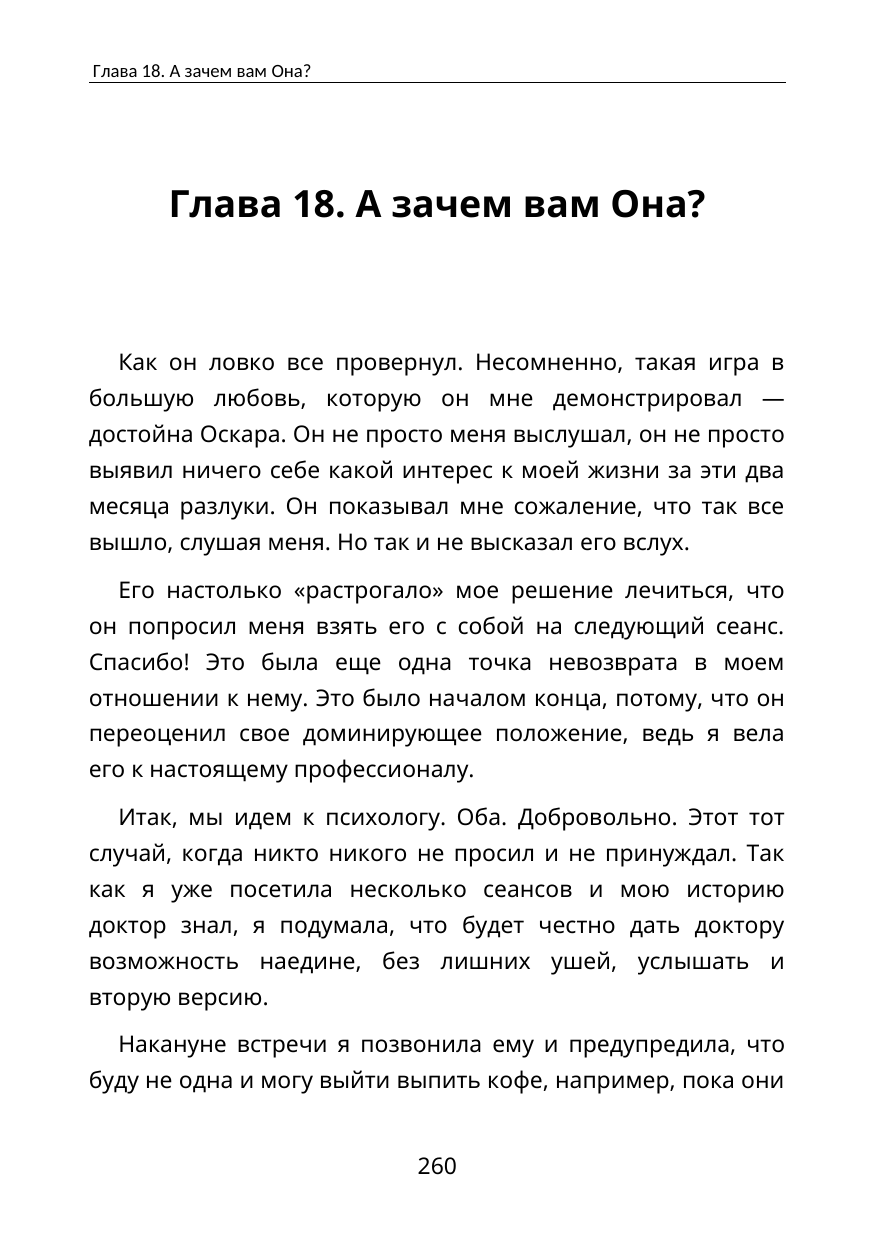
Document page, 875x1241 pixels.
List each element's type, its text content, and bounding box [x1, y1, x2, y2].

subtitle Глава 18. А зачем вам Она? [88, 177, 786, 228]
text Как он ловко все провернул. Несомненно, такая игра в большую любовь, которую он мне демонстрировал — достойна Оскара. Он не просто меня выслушал, он не просто выявил ничего себе какой интерес к моей жизни за эти два месяца разлуки. Он показывал мне сожаление, что так все вышло, слушая меня. Но так и не высказал его вслух. [88, 346, 786, 557]
text Итак, мы идем к психологу. Оба. Добровольно. Этот тот случай, когда никто никого не просил и не принуждал. Так как я уже посетила несколько сеансов и мою историю доктор знал, я подумала, что будет честно дать доктору возможность наедине, без лишних ушей, услышать и вторую версию. [88, 801, 786, 1012]
text Его настолько «растрогало» мое решение лечиться, что он попросил меня взять его с собой на следующий сеанс. Спасибо! Это была еще одна точка невозврата в моем отношении к нему. Это было началом конца, потому, что он переоценил свое доминирующее положение, ведь я вела его к настоящему профессионалу. [88, 574, 786, 784]
text Накануне встречи я позвонила ему и предупредила, что буду не одна и могу выйти выпить кофе, например, пока они [88, 1028, 786, 1096]
